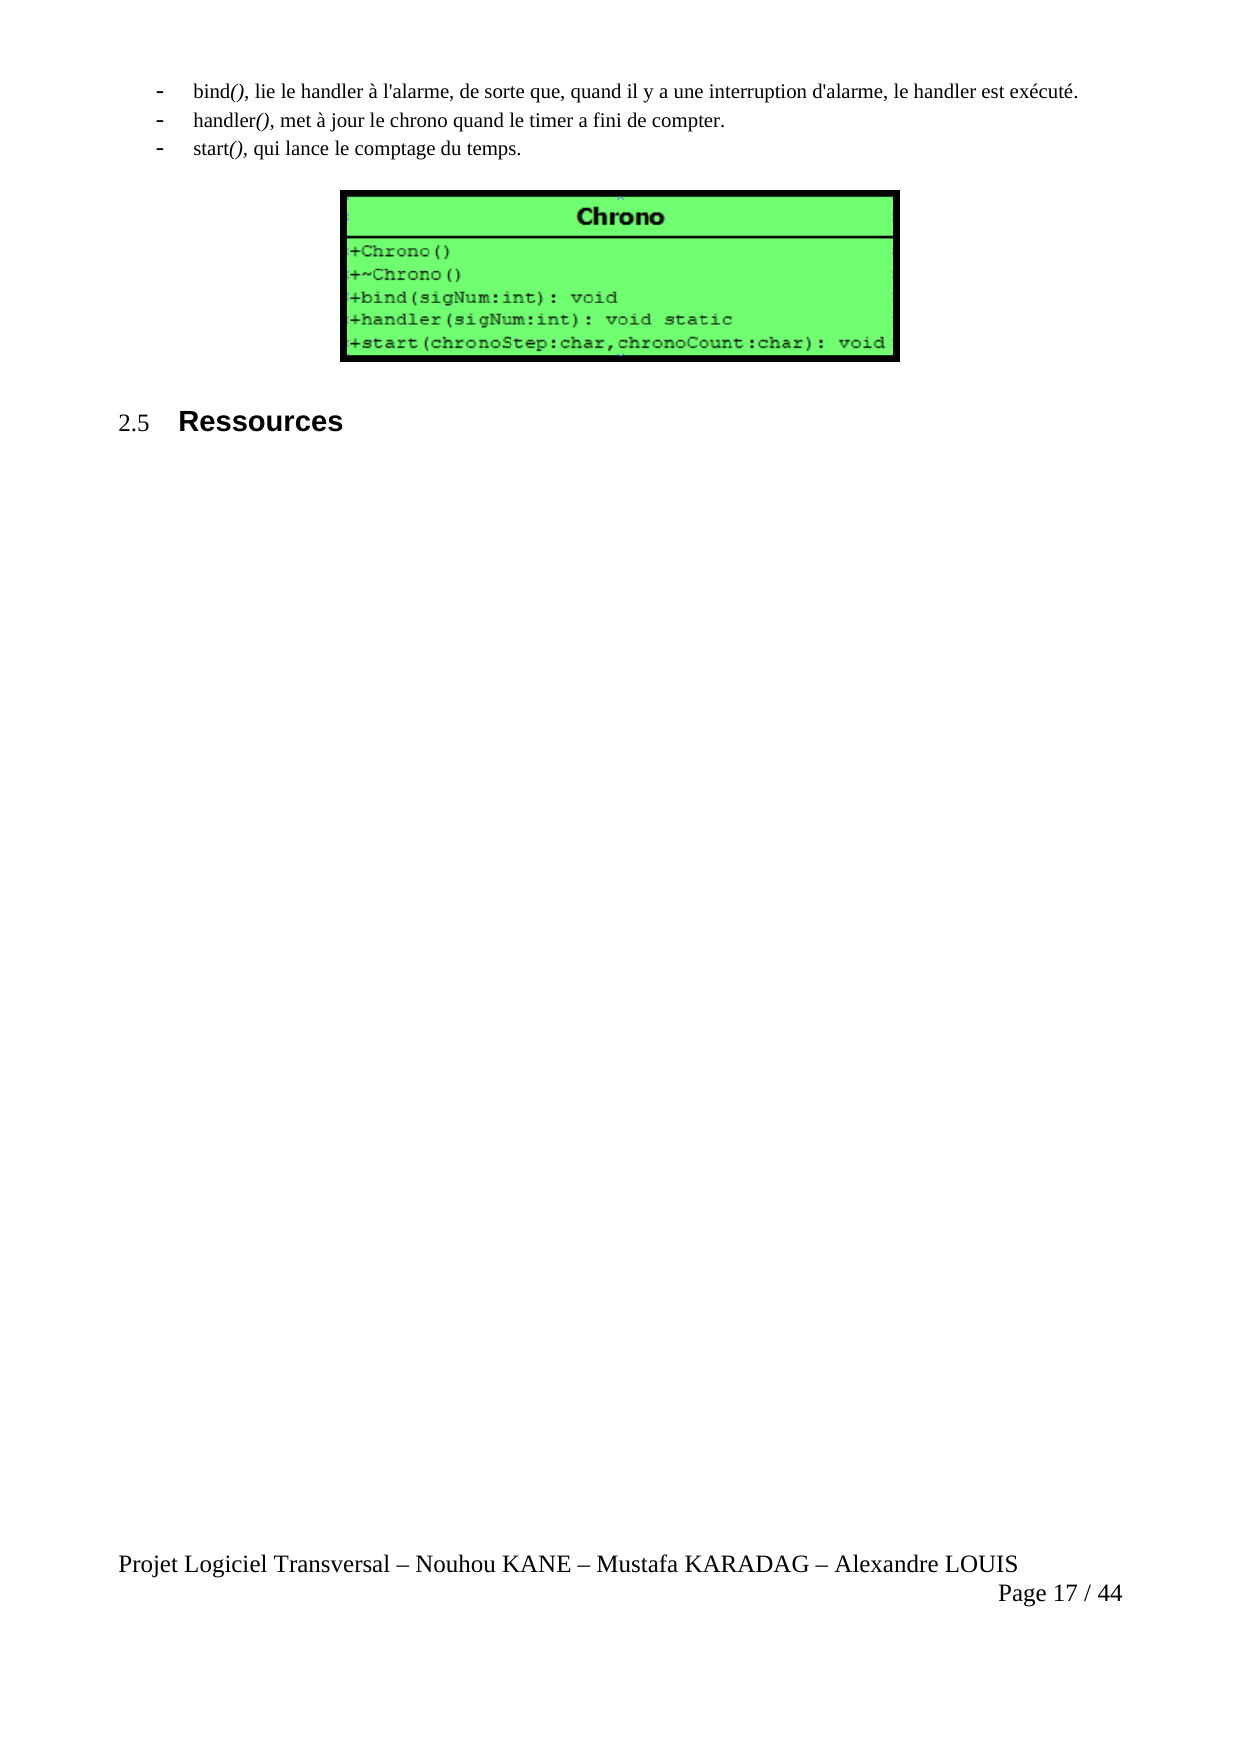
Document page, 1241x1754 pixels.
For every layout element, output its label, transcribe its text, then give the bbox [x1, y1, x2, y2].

list handler(), met à jour le chrono quand le timer a fini de compter. [156, 104, 1122, 132]
list bind(), lie le handler à l'alarme, de sorte que, quand il y a une interruption d'alarme, le handler est exécuté. [156, 75, 1122, 104]
list Ressources [118, 404, 1122, 437]
list start(), qui lance le comptage du temps. [156, 132, 1122, 161]
